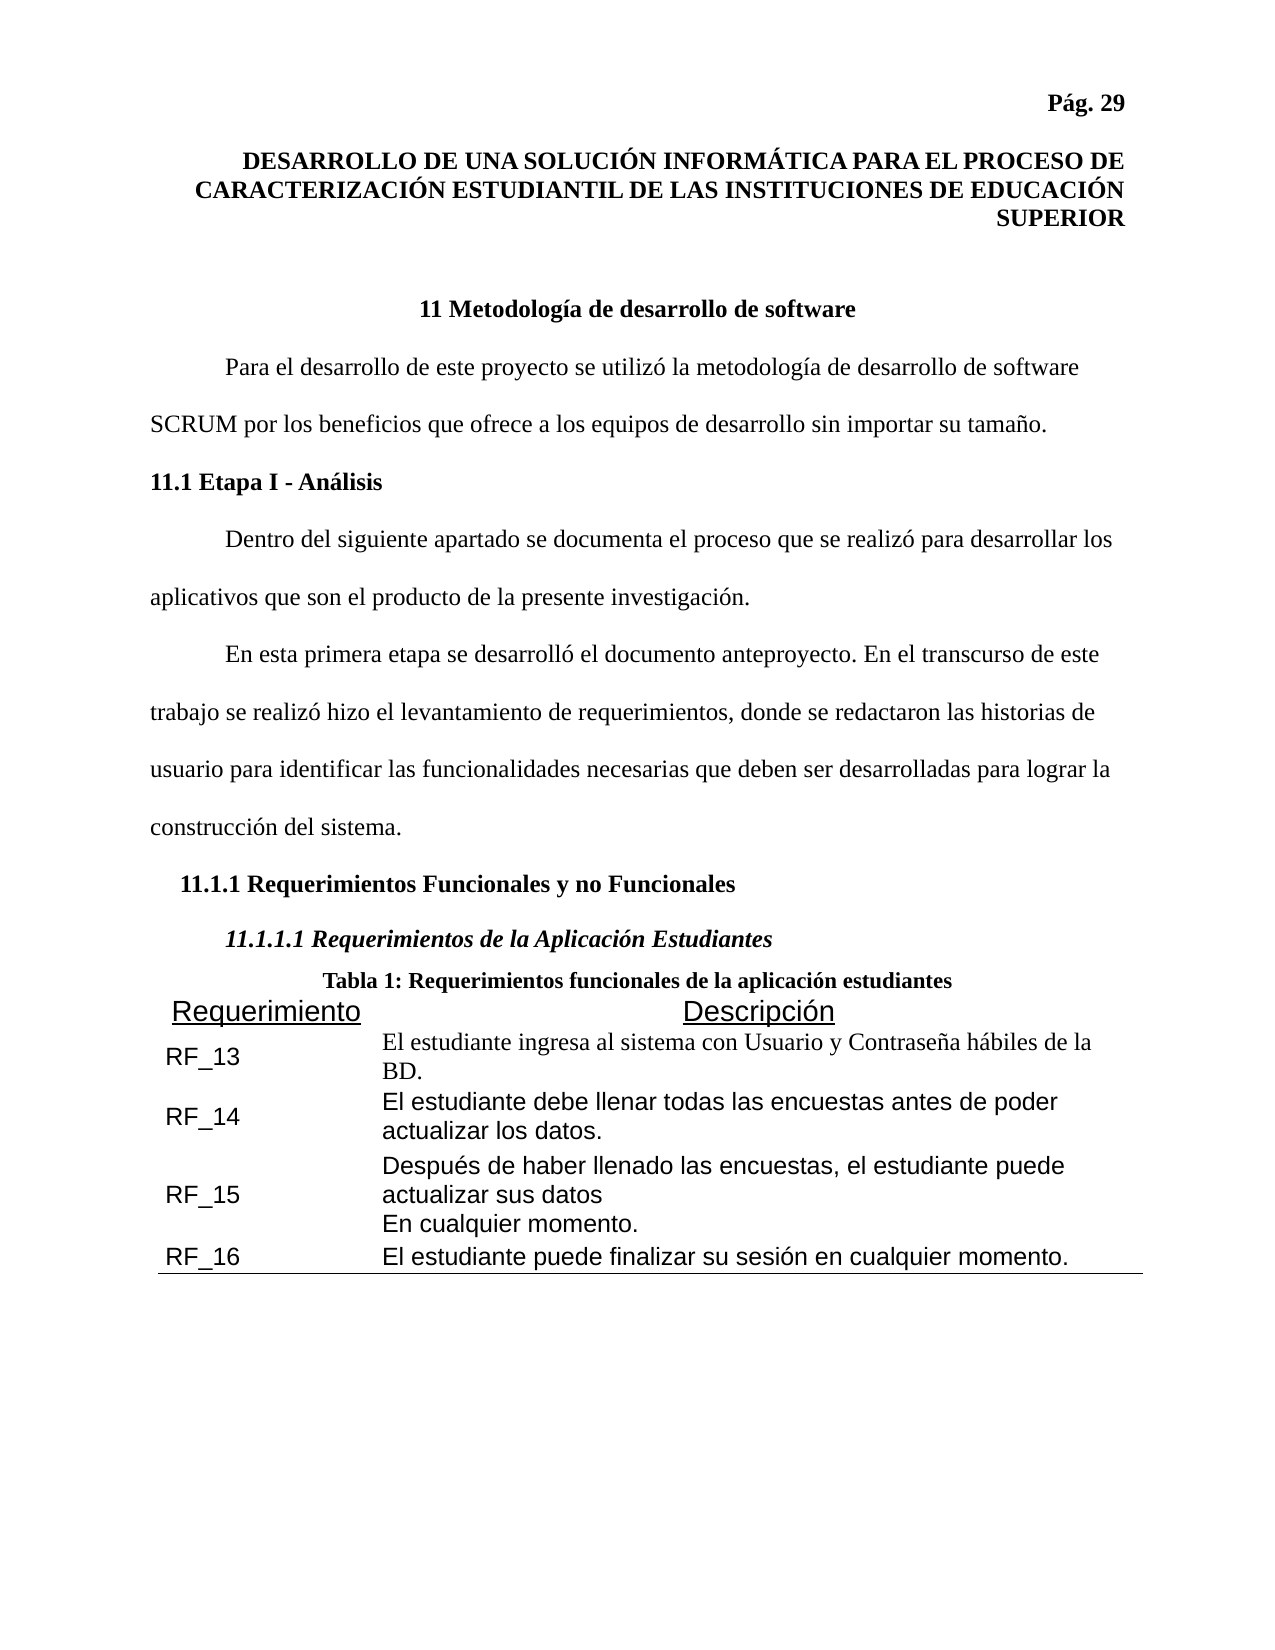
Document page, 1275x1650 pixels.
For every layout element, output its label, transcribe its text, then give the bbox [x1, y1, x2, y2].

table_cell RF_13 [158, 1028, 374, 1085]
text Tabla 1: Requerimientos funcionales de la aplicación estudiantes [150, 967, 1125, 994]
list 11.1 Etapa I - Análisis [150, 467, 1125, 496]
table_cell El estudiante ingresa al sistema con Usuario y Contraseña hábiles de la BD. [375, 1028, 1143, 1085]
text Dentro del siguiente apartado se documenta el proceso que se realizó para desarrollar los aplicativos que son el producto de la presente investigación. [150, 524, 1125, 611]
table_cell RF_16 [158, 1241, 374, 1272]
table_cell El estudiante debe llenar todas las encuestas antes de poder actualizar los datos. [375, 1085, 1143, 1147]
subtitle 11.1.1.1 Requerimientos de la Aplicación Estudiantes [150, 924, 1125, 953]
table_cell Después de haber llenado las encuestas, el estudiante puede actualizar sus datos En cualquier momento. [375, 1148, 1143, 1241]
text Para el desarrollo de este proyecto se utilizó la metodología de desarrollo de software SCRUM por los beneficios que ofrece a los equipos de desarrollo sin importar su tamaño. [150, 352, 1125, 438]
table_cell RF_15 [158, 1148, 374, 1241]
list 11.1.1 Requerimientos Funcionales y no Funcionales [150, 869, 1125, 898]
subtitle 11 Metodología de desarrollo de software [150, 294, 1125, 323]
table_cell RF_14 [158, 1085, 374, 1147]
table_header Descripción [375, 994, 1143, 1027]
table_header Requerimiento [158, 994, 374, 1027]
table_cell El estudiante puede finalizar su sesión en cualquier momento. [375, 1241, 1143, 1272]
text En esta primera etapa se desarrolló el documento anteproyecto. En el transcurso de este trabajo se realizó hizo el levantamiento de requerimientos, donde se redactaron las historias de usuario para identificar las funcionalidades necesarias que deben ser desarrolladas para lograr la construcción del sistema. [150, 639, 1125, 841]
